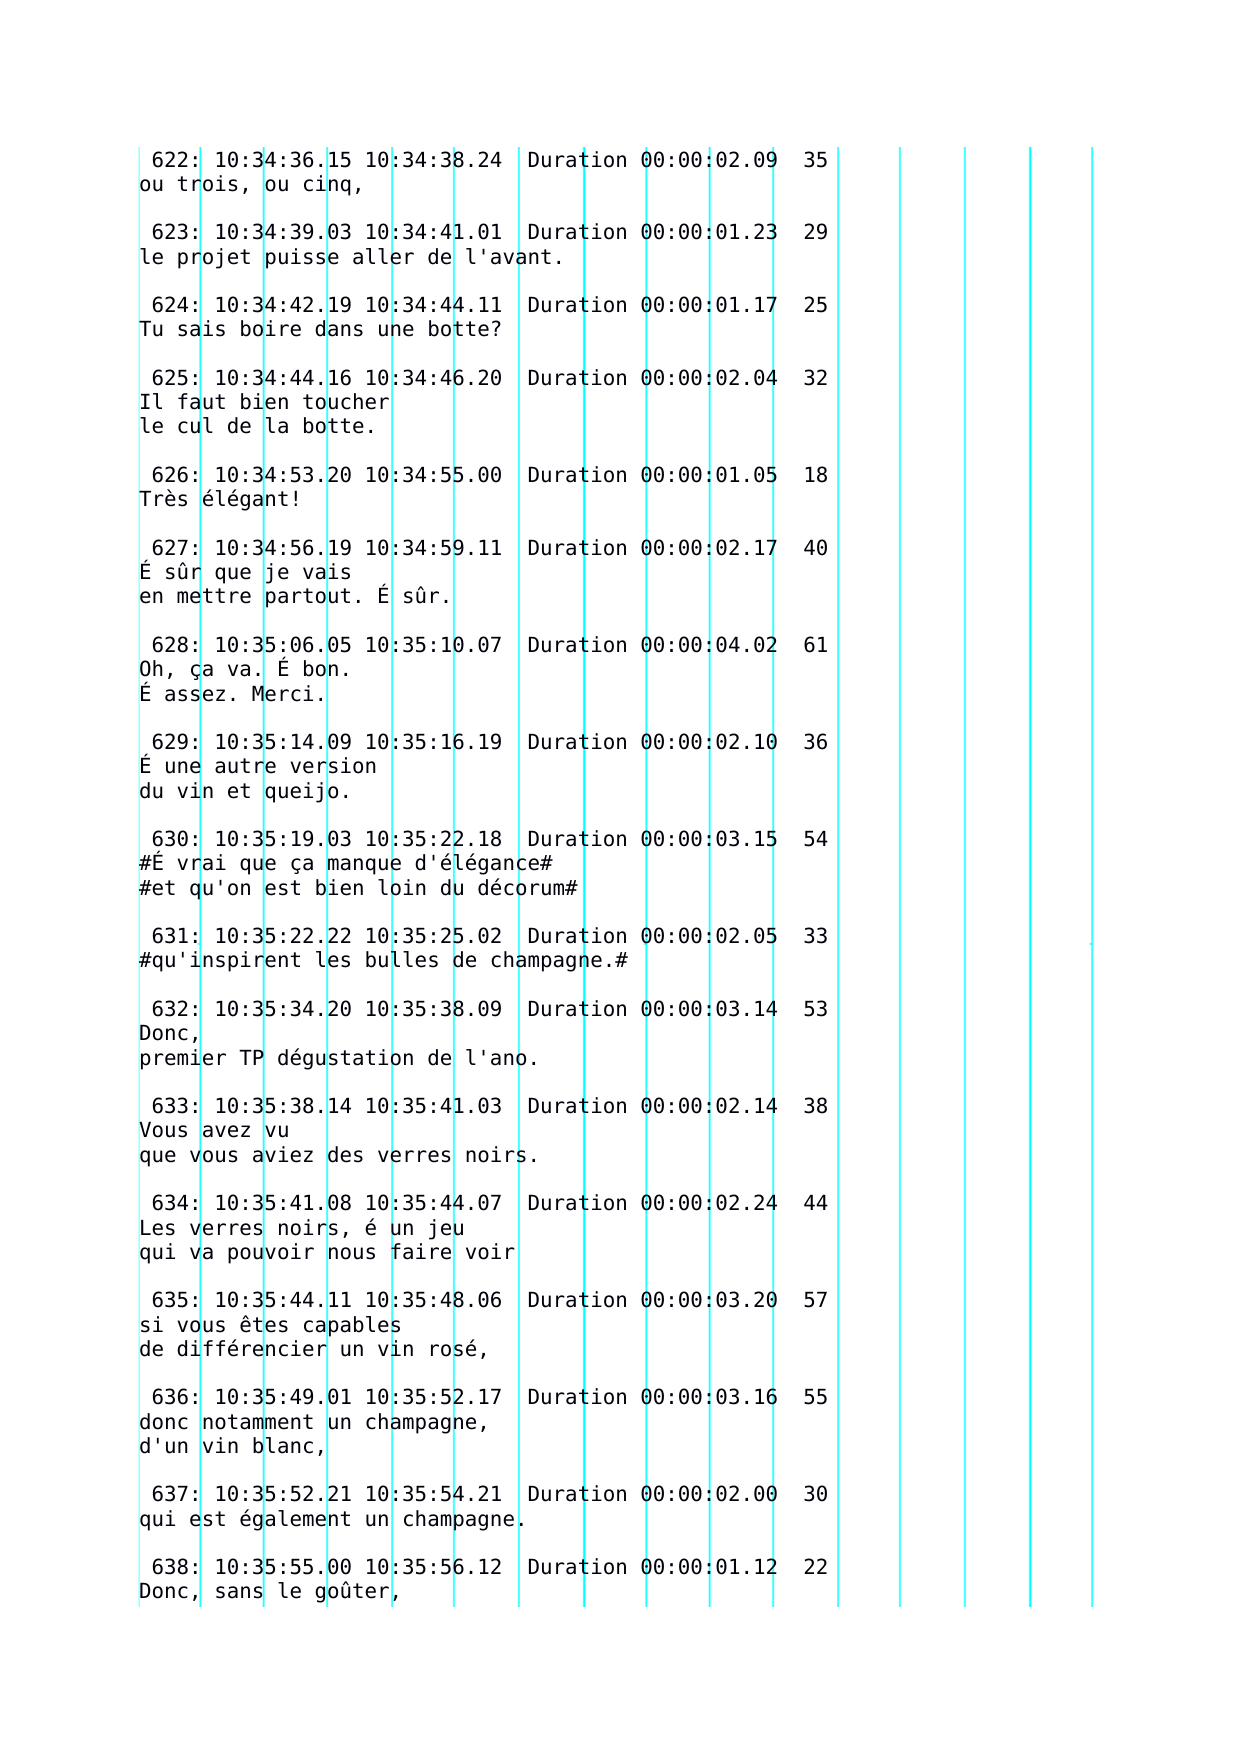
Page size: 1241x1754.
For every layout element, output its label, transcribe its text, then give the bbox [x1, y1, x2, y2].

text Vous avez vu [139, 1118, 1101, 1143]
text 629: 10:35:14.09 10:35:16.19 Duration 00:00:02.10 36 [139, 730, 1101, 754]
text du vin et queijo. [139, 779, 1101, 803]
text le cul de la botte. [139, 414, 1101, 439]
text #É vrai que ça manque d'élégance# [139, 851, 1101, 876]
text 626: 10:34:53.20 10:34:55.00 Duration 00:00:01.05 18 [139, 463, 1101, 487]
text d'un vin blanc, [139, 1434, 1101, 1458]
text Oh, ça va. É bon. [139, 657, 1101, 682]
text 627: 10:34:56.19 10:34:59.11 Duration 00:00:02.17 40 [139, 536, 1101, 560]
text en mettre partout. É sûr. [139, 584, 1101, 609]
text de différencier un vin rosé, [139, 1337, 1101, 1361]
picture [138, 147, 1102, 1607]
text 628: 10:35:06.05 10:35:10.07 Duration 00:00:04.02 61 [139, 633, 1101, 657]
text si vous êtes capables [139, 1313, 1101, 1337]
text 638: 10:35:55.00 10:35:56.12 Duration 00:00:01.12 22 [139, 1555, 1101, 1579]
text que vous aviez des verres noirs. [139, 1143, 1101, 1167]
text Tu sais boire dans une botte? [139, 317, 1101, 342]
text É une autre version [139, 754, 1101, 779]
text 622: 10:34:36.15 10:34:38.24 Duration 00:00:02.09 35 [139, 148, 1101, 172]
text Donc, sans le goûter, [139, 1579, 1101, 1604]
text 625: 10:34:44.16 10:34:46.20 Duration 00:00:02.04 32 [139, 366, 1101, 390]
text É assez. Merci. [139, 682, 1101, 706]
text qui va pouvoir nous faire voir [139, 1240, 1101, 1264]
text 634: 10:35:41.08 10:35:44.07 Duration 00:00:02.24 44 [139, 1191, 1101, 1216]
text Très élégant! [139, 487, 1101, 512]
text 623: 10:34:39.03 10:34:41.01 Duration 00:00:01.23 29 [139, 220, 1101, 245]
text 633: 10:35:38.14 10:35:41.03 Duration 00:00:02.14 38 [139, 1094, 1101, 1118]
text #et qu'on est bien loin du décorum# [139, 876, 1101, 900]
text É sûr que je vais [139, 560, 1101, 584]
text 631: 10:35:22.22 10:35:25.02 Duration 00:00:02.05 33 [139, 924, 1101, 948]
text Donc, [139, 1021, 1101, 1046]
text 637: 10:35:52.21 10:35:54.21 Duration 00:00:02.00 30 [139, 1482, 1101, 1507]
text donc notamment un champagne, [139, 1410, 1101, 1434]
text Les verres noirs, é un jeu [139, 1216, 1101, 1240]
text ou trois, ou cinq, [139, 172, 1101, 196]
text le projet puisse aller de l'avant. [139, 245, 1101, 269]
text 635: 10:35:44.11 10:35:48.06 Duration 00:00:03.20 57 [139, 1288, 1101, 1313]
text 632: 10:35:34.20 10:35:38.09 Duration 00:00:03.14 53 [139, 997, 1101, 1021]
text 636: 10:35:49.01 10:35:52.17 Duration 00:00:03.16 55 [139, 1385, 1101, 1410]
text Il faut bien toucher [139, 390, 1101, 414]
text premier TP dégustation de l'ano. [139, 1046, 1101, 1070]
text qui est également un champagne. [139, 1507, 1101, 1531]
text 630: 10:35:19.03 10:35:22.18 Duration 00:00:03.15 54 [139, 827, 1101, 851]
text #qu'inspirent les bulles de champagne.# [139, 948, 1101, 973]
text 624: 10:34:42.19 10:34:44.11 Duration 00:00:01.17 25 [139, 293, 1101, 317]
